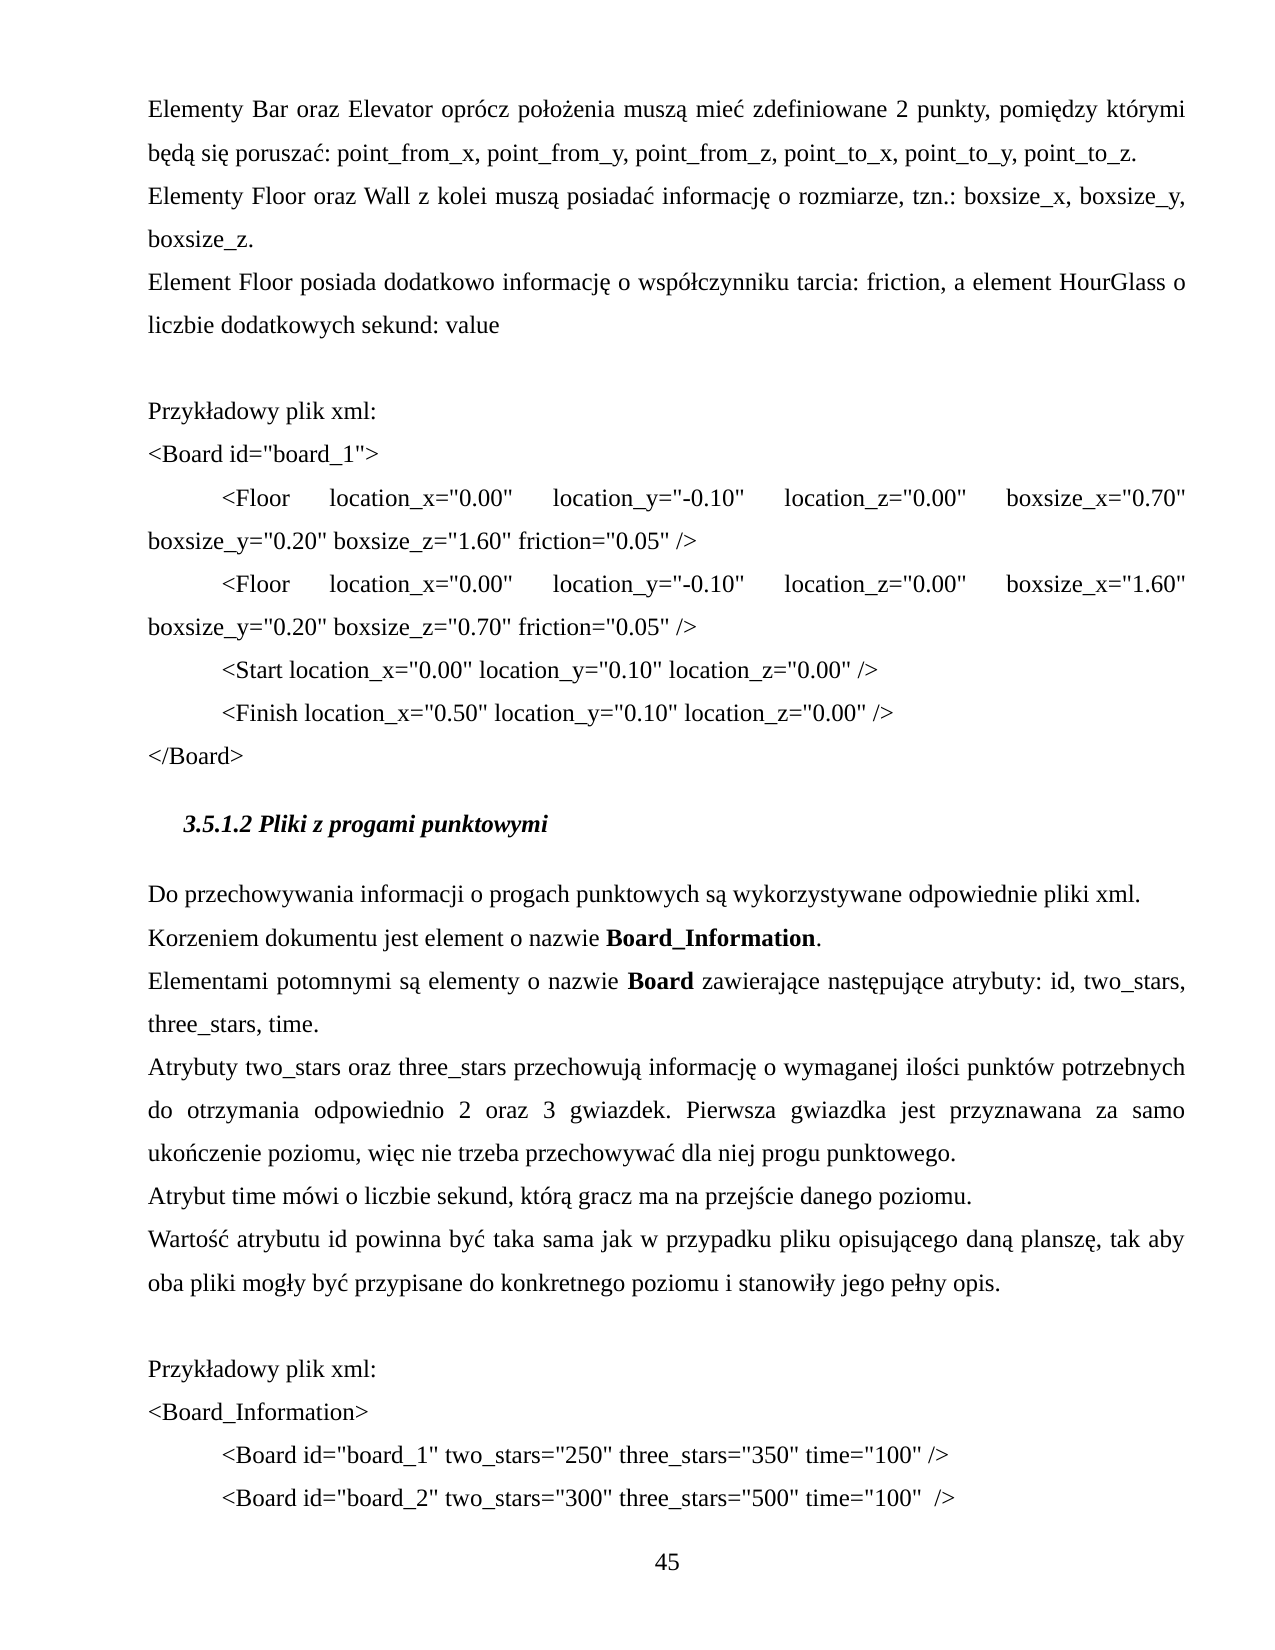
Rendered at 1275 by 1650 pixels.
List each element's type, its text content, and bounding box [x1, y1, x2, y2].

text Element Floor posiada dodatkowo informację o współczynniku tarcia: friction, a element HourGlass o liczbie dodatkowych sekund: value [148, 267, 1186, 339]
text Elementy Bar oraz Elevator oprócz położenia muszą mieć zdefiniowane 2 punkty, pomiędzy którymi będą się poruszać: point_from_x, point_from_y, point_from_z, point_to_x, point_to_y, point_to_z. [148, 94, 1186, 166]
text <Board id="board_1" two_stars="250" three_stars="350" time="100" /> [148, 1440, 1186, 1469]
text <Finish location_x="0.50" location_y="0.10" location_z="0.00" /> [148, 698, 1186, 727]
text Atrybuty two_stars oraz three_stars przechowują informację o wymaganej ilości punktów potrzebnych do otrzymania odpowiednio 2 oraz 3 gwiazdek. Pierwsza gwiazdka jest przyznawana za samo ukończenie poziomu, więc nie trzeba przechowywać dla niej progu punktowego. [148, 1052, 1186, 1167]
text Elementami potomnymi są elementy o nazwie Board zawierające następujące atrybuty: id, two_stars, three_stars, time. [148, 966, 1186, 1038]
text <Board id="board_1"> [148, 439, 1186, 468]
subtitle Pliki z progami punktowymi [177, 809, 1186, 838]
text <Board_Information> [148, 1397, 1186, 1426]
text Wartość atrybutu id powinna być taka sama jak w przypadku pliku opisującego daną planszę, tak aby oba pliki mogły być przypisane do konkretnego poziomu i stanowiły jego pełny opis. [148, 1224, 1186, 1296]
text Przykładowy plik xml: [148, 396, 1186, 425]
text <Floor location_x="0.00" location_y="-0.10" location_z="0.00" boxsize_x="1.60" boxsize_y="0.20" boxsize_z="0.70" friction="0.05" /> [148, 569, 1186, 641]
text Przykładowy plik xml: [148, 1354, 1186, 1383]
text <Start location_x="0.00" location_y="0.10" location_z="0.00" /> [148, 655, 1186, 684]
text <Board id="board_2" two_stars="300" three_stars="500" time="100" /> [148, 1483, 1186, 1512]
text Korzeniem dokumentu jest element o nazwie Board_Information. [148, 923, 1186, 951]
text Atrybut time mówi o liczbie sekund, którą gracz ma na przejście danego poziomu. [148, 1181, 1186, 1210]
text </Board> [148, 741, 1186, 770]
text Elementy Floor oraz Wall z kolei muszą posiadać informację o rozmiarze, tzn.: boxsize_x, boxsize_y, boxsize_z. [148, 181, 1186, 253]
text Do przechowywania informacji o progach punktowych są wykorzystywane odpowiednie pliki xml. [148, 879, 1186, 908]
text <Floor location_x="0.00" location_y="-0.10" location_z="0.00" boxsize_x="0.70" boxsize_y="0.20" boxsize_z="1.60" friction="0.05" /> [148, 483, 1186, 554]
